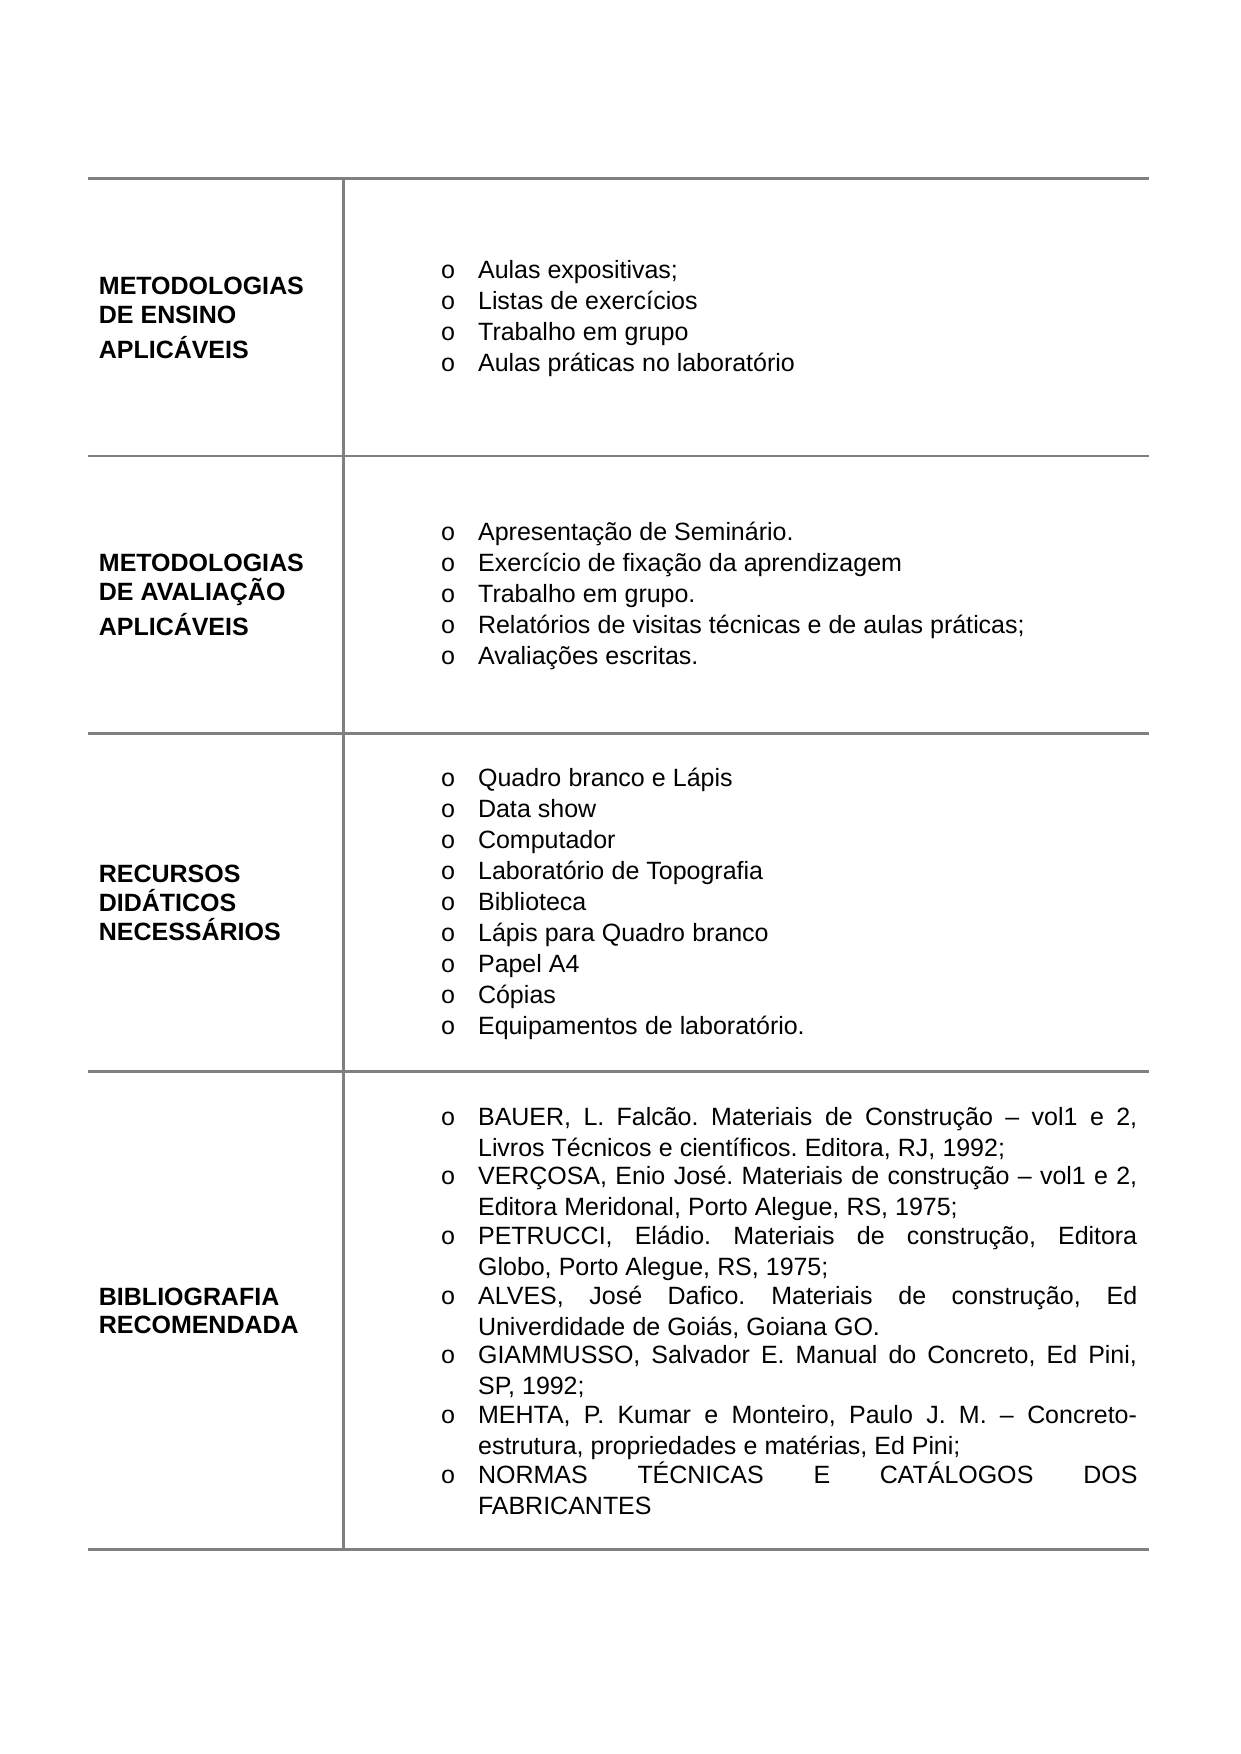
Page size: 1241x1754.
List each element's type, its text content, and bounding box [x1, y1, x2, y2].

table_cell METODOLOGIAS DE ENSINO APLICÁVEIS [88, 180, 342, 454]
table_cell BAUER, L. Falcão. Materiais de Construção – vol1 e 2, Livros Técnicos e científicos. Editora, RJ, 1992; VERÇOSA, Enio José. Materiais de construção – vol1 e 2, Editora Meridonal, Porto Alegue, RS, 1975; PETRUCCI, Eládio. Materiais de construção, Editora Globo, Porto Alegue, RS, 1975; ALVES, José Dafico. Materiais de construção, Ed Univerdidade de Goiás, Goiana GO. GIAMMUSSO, Salvador E. Manual do Concreto, Ed Pini, SP, 1992; MEHTA, P. Kumar e Monteiro, Paulo J. M. – Concreto-estrutura, propriedades e matérias, Ed Pini; NORMAS TÉCNICAS E CATÁLOGOS DOS FABRICANTES [345, 1073, 1148, 1548]
table_cell BIBLIOGRAFIA RECOMENDADA [88, 1073, 342, 1548]
table_cell RECURSOS DIDÁTICOS NECESSÁRIOS [88, 735, 342, 1070]
table_cell METODOLOGIAS DE AVALIAÇÃO APLICÁVEIS [88, 457, 342, 732]
table_cell Quadro branco e Lápis Data show Computador Laboratório de Topografia Biblioteca Lápis para Quadro branco Papel A4 Cópias Equipamentos de laboratório. [345, 735, 1148, 1070]
table_cell Apresentação de Seminário. Exercício de fixação da aprendizagem Trabalho em grupo. Relatórios de visitas técnicas e de aulas práticas; Avaliações escritas. [345, 457, 1148, 732]
table_cell Aulas expositivas; Listas de exercícios Trabalho em grupo Aulas práticas no laboratório [345, 180, 1148, 454]
